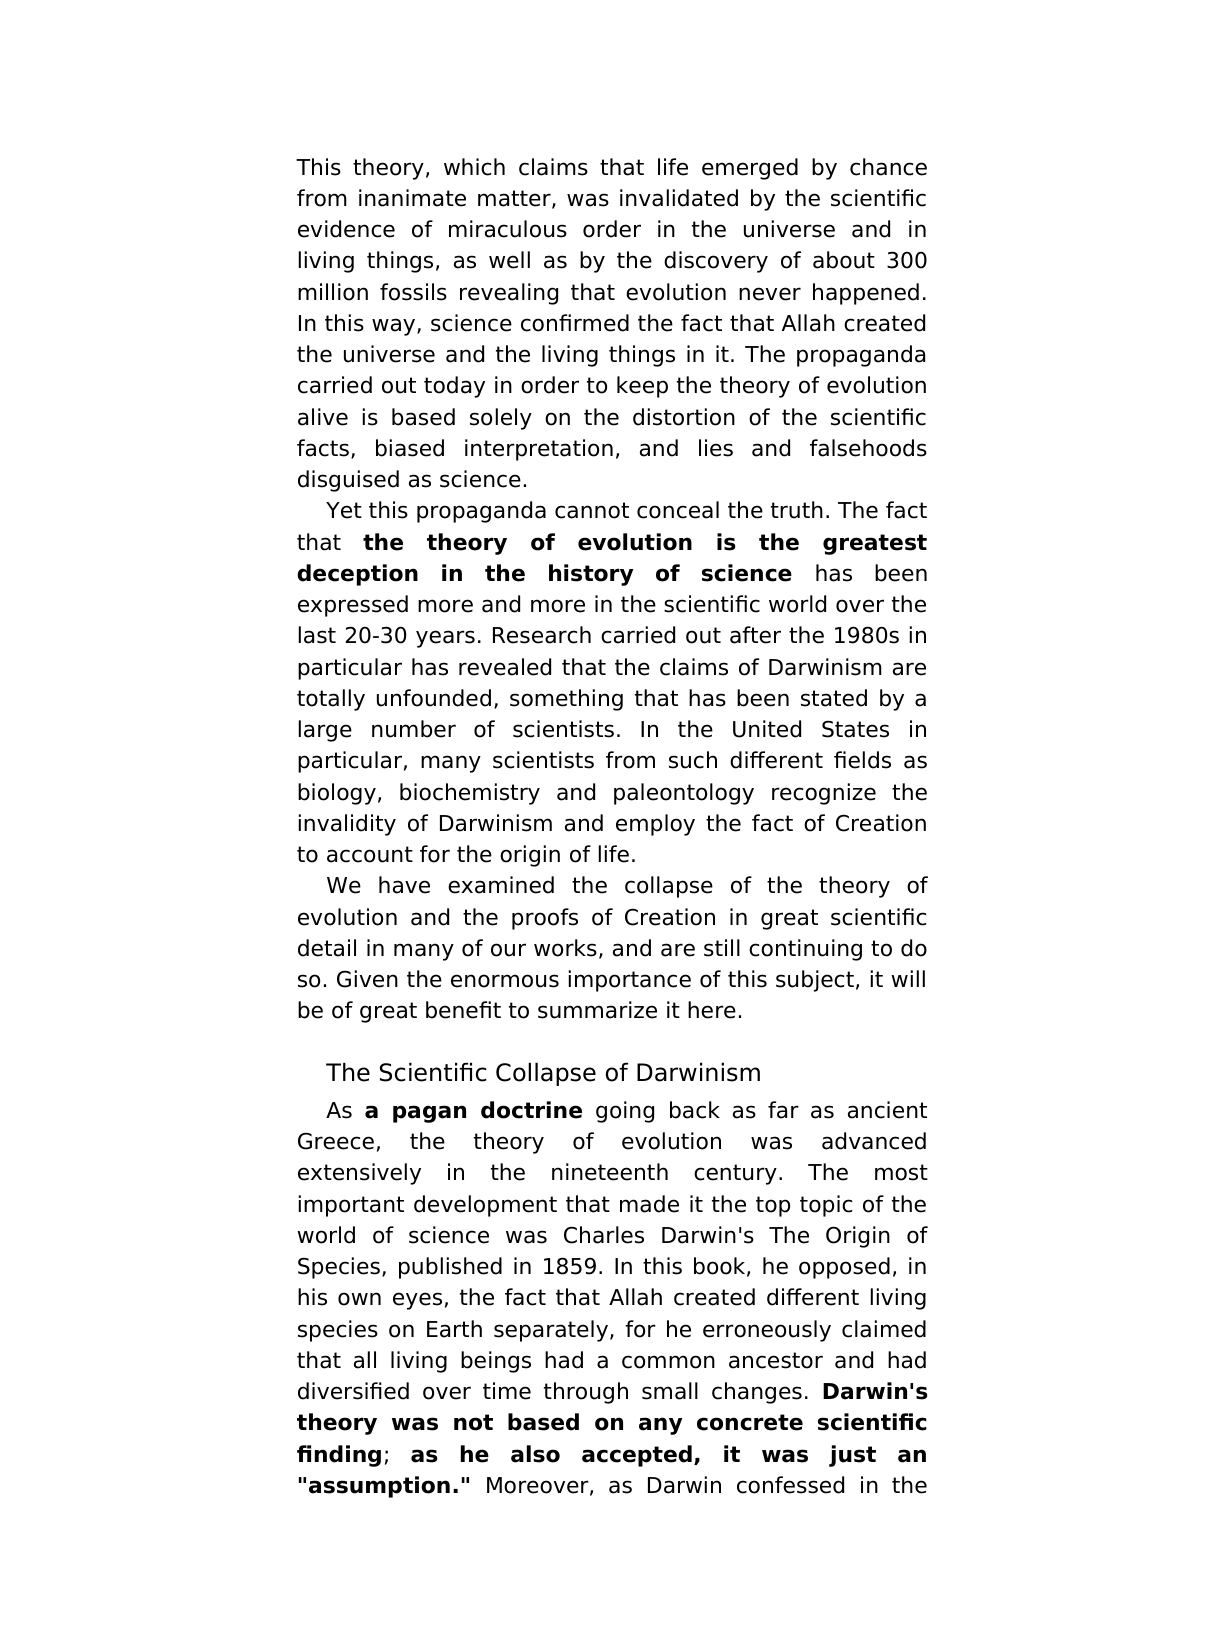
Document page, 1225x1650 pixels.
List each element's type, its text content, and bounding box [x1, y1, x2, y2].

text We have examined the collapse of the theory of evolution and the proofs of Creation in great scientific detail in many of our works, and are still continuing to do so. Given the enormous importance of this subject, it will be of great benefit to summarize it here. [297, 869, 928, 1025]
text The Scientific Collapse of Darwinism [297, 1056, 928, 1087]
text Yet this propaganda cannot conceal the truth. The fact that the theory of evolution is the greatest deception in the history of science has been expressed more and more in the scientific world over the last 20-30 years. Research carried out after the 1980s in particular has revealed that the claims of Darwinism are totally unfounded, something that has been stated by a large number of scientists. In the United States in particular, many scientists from such different fields as biology, biochemistry and paleontology recognize the invalidity of Darwinism and employ the fact of Creation to account for the origin of life. [297, 494, 928, 869]
text This theory, which claims that life emerged by chance from inanimate matter, was invalidated by the scientific evidence of miraculous order in the universe and in living things, as well as by the discovery of about 300 million fossils revealing that evolution never happened. In this way, science confirmed the fact that Allah created the universe and the living things in it. The propaganda carried out today in order to keep the theory of evolution alive is based solely on the distortion of the scientific facts, biased interpretation, and lies and falsehoods disguised as science. [297, 150, 928, 494]
text As a pagan doctrine going back as far as ancient Greece, the theory of evolution was advanced extensively in the nineteenth century. The most important development that made it the top topic of the world of science was Charles Darwin's The Origin of Species, published in 1859. In this book, he opposed, in his own eyes, the fact that Allah created different living species on Earth separately, for he erroneously claimed that all living beings had a common ancestor and had diversified over time through small changes. Darwin's theory was not based on any concrete scientific finding; as he also accepted, it was just an "assumption." Moreover, as Darwin confessed in the [297, 1093, 928, 1499]
